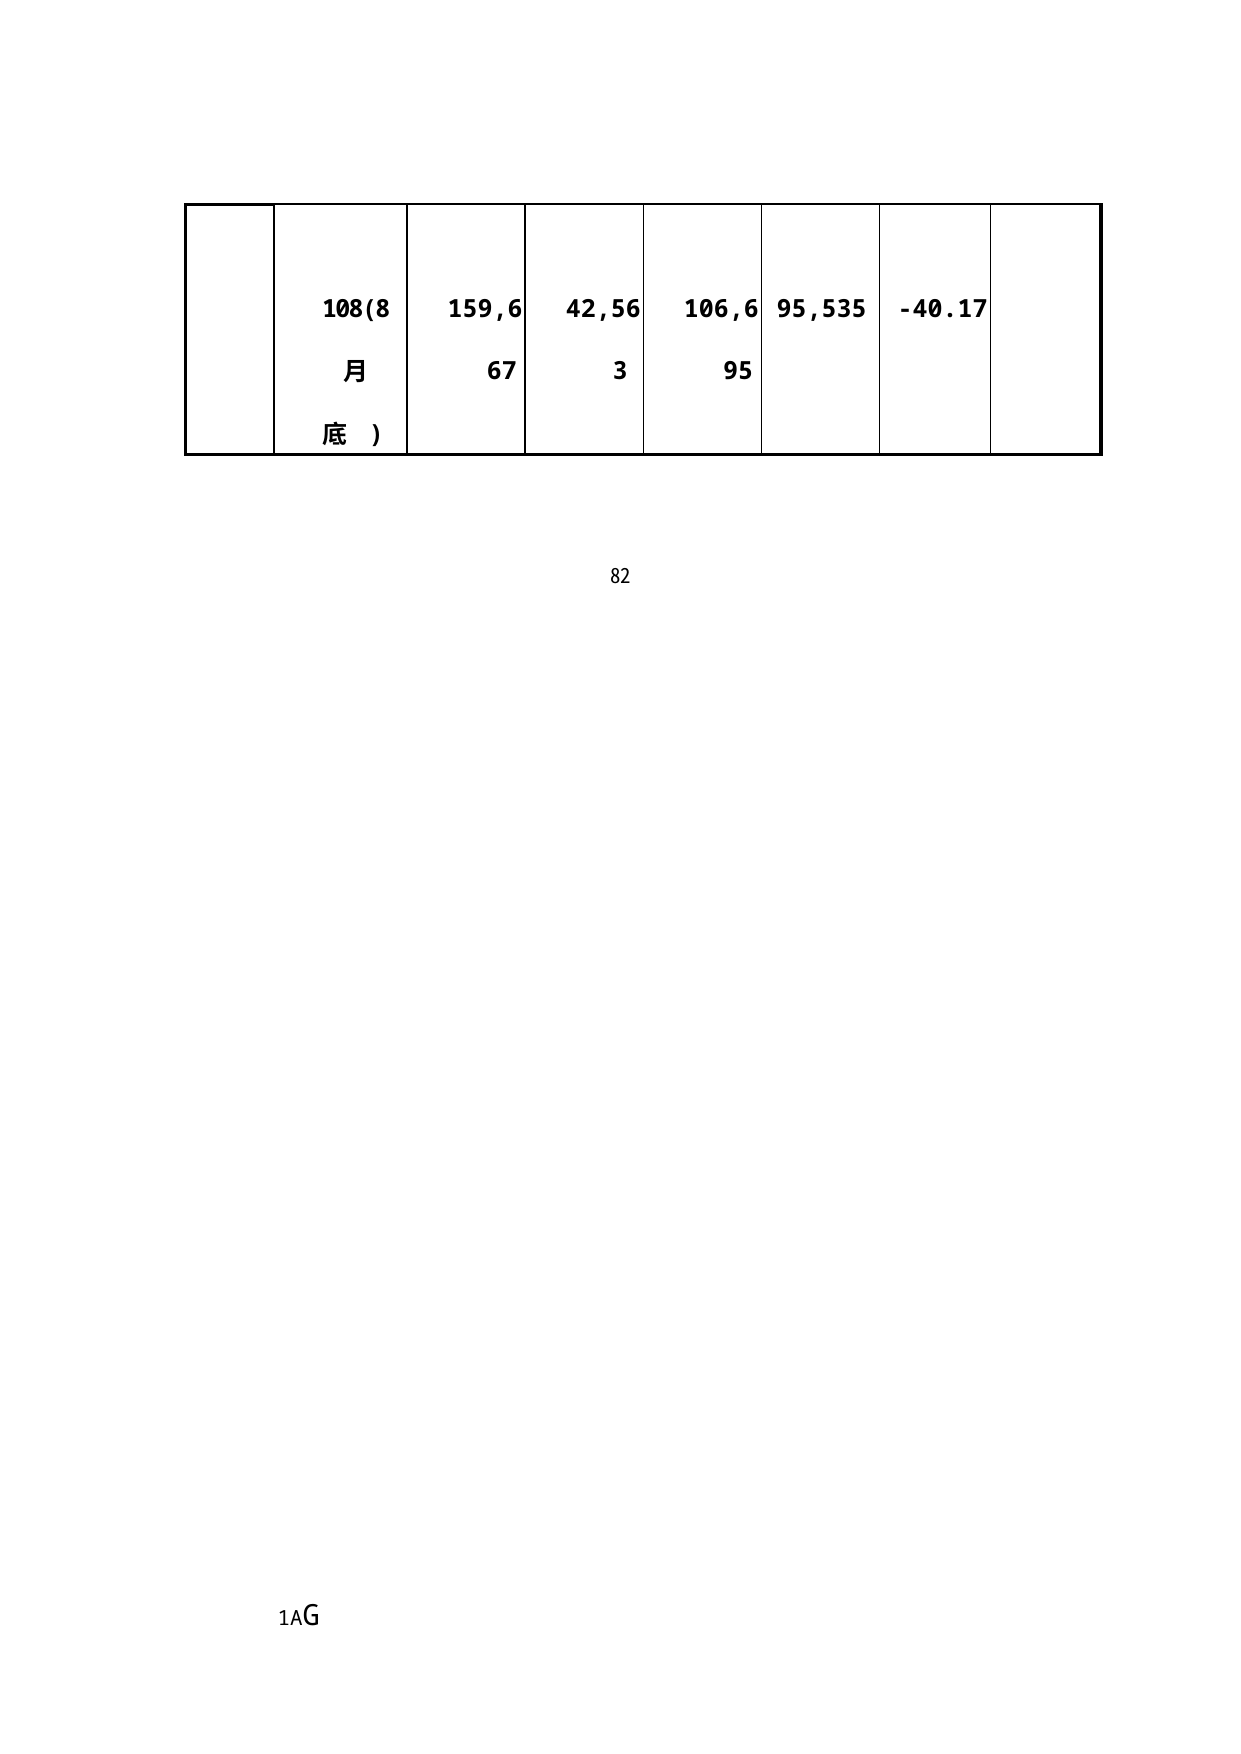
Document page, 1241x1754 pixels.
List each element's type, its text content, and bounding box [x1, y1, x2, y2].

table_cell [187, 206, 273, 453]
table_cell 95,535 [762, 205, 879, 453]
table_cell 106,695 [644, 205, 761, 453]
table_cell 42,563 [526, 205, 643, 453]
table_cell 108(8月底) [275, 205, 406, 453]
table_cell 159,667 [408, 205, 524, 453]
table_cell -40.17 [880, 205, 990, 453]
table_cell [991, 205, 1099, 453]
